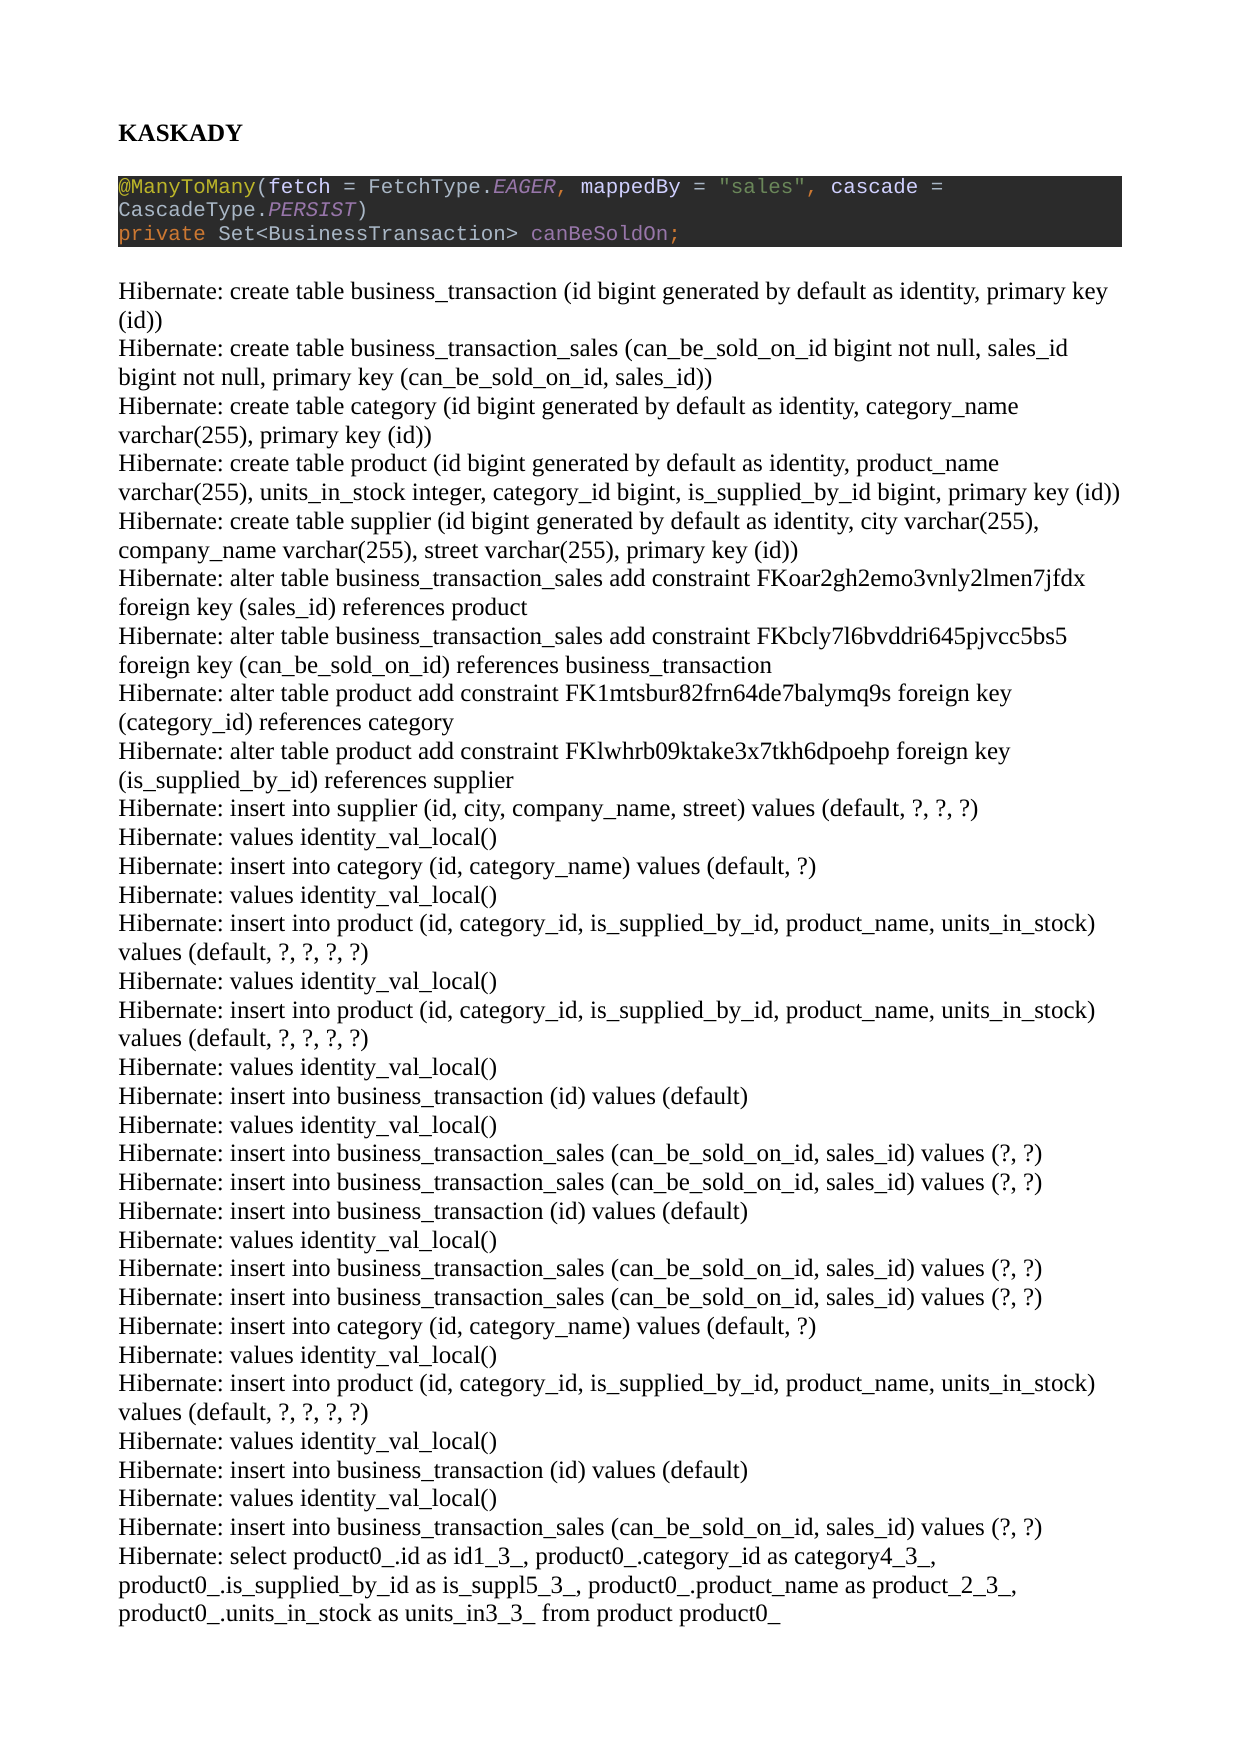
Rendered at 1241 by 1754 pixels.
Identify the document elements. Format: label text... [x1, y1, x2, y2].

text Hibernate: insert into business_transaction_sales (can_be_sold_on_id, sales_id) values (?, ?) [118, 1512, 1122, 1541]
text Hibernate: values identity_val_local() [118, 1426, 1122, 1455]
text Hibernate: insert into product (id, category_id, is_supplied_by_id, product_name, units_in_stock) values (default, ?, ?, ?, ?) [118, 908, 1122, 966]
text Hibernate: values identity_val_local() [118, 1340, 1122, 1368]
text Hibernate: create table category (id bigint generated by default as identity, category_name varchar(255), primary key (id)) [118, 391, 1122, 448]
text Hibernate: insert into business_transaction_sales (can_be_sold_on_id, sales_id) values (?, ?) [118, 1138, 1122, 1167]
text Hibernate: values identity_val_local() [118, 1110, 1122, 1138]
text private Set<BusinessTransaction> canBeSoldOn; [118, 223, 1122, 247]
text Hibernate: insert into supplier (id, city, company_name, street) values (default, ?, ?, ?) [118, 793, 1122, 822]
text Hibernate: insert into product (id, category_id, is_supplied_by_id, product_name, units_in_stock) values (default, ?, ?, ?, ?) [118, 1368, 1122, 1426]
text Hibernate: insert into category (id, category_name) values (default, ?) [118, 851, 1122, 880]
text Hibernate: values identity_val_local() [118, 822, 1122, 851]
text Hibernate: alter table business_transaction_sales add constraint FKbcly7l6bvddri645pjvcc5bs5 foreign key (can_be_sold_on_id) references business_transaction [118, 621, 1122, 678]
text Hibernate: insert into business_transaction_sales (can_be_sold_on_id, sales_id) values (?, ?) [118, 1253, 1122, 1282]
text Hibernate: insert into category (id, category_name) values (default, ?) [118, 1311, 1122, 1340]
text KASKADY [118, 118, 1122, 147]
text @ManyToMany(fetch = FetchType.EAGER, mappedBy = "sales", cascade = CascadeType.PERSIST) [118, 176, 1122, 223]
text Hibernate: values identity_val_local() [118, 880, 1122, 908]
text Hibernate: alter table product add constraint FK1mtsbur82frn64de7balymq9s foreign key (category_id) references category [118, 678, 1122, 736]
text Hibernate: values identity_val_local() [118, 1225, 1122, 1253]
text Hibernate: values identity_val_local() [118, 966, 1122, 995]
text Hibernate: values identity_val_local() [118, 1483, 1122, 1512]
text Hibernate: insert into business_transaction_sales (can_be_sold_on_id, sales_id) values (?, ?) [118, 1167, 1122, 1196]
text Hibernate: select product0_.id as id1_3_, product0_.category_id as category4_3_, product0_.is_supplied_by_id as is_suppl5_3_, product0_.product_name as product_2_3_, product0_.units_in_stock as units_in3_3_ from product product0_ [118, 1541, 1122, 1627]
text Hibernate: insert into product (id, category_id, is_supplied_by_id, product_name, units_in_stock) values (default, ?, ?, ?, ?) [118, 995, 1122, 1052]
text Hibernate: create table business_transaction_sales (can_be_sold_on_id bigint not null, sales_id bigint not null, primary key (can_be_sold_on_id, sales_id)) [118, 333, 1122, 391]
text Hibernate: alter table product add constraint FKlwhrb09ktake3x7tkh6dpoehp foreign key (is_supplied_by_id) references supplier [118, 736, 1122, 793]
text Hibernate: insert into business_transaction_sales (can_be_sold_on_id, sales_id) values (?, ?) [118, 1282, 1122, 1311]
text Hibernate: insert into business_transaction (id) values (default) [118, 1196, 1122, 1225]
text Hibernate: create table business_transaction (id bigint generated by default as identity, primary key (id)) [118, 276, 1122, 333]
text Hibernate: insert into business_transaction (id) values (default) [118, 1081, 1122, 1110]
text Hibernate: create table product (id bigint generated by default as identity, product_name varchar(255), units_in_stock integer, category_id bigint, is_supplied_by_id bigint, primary key (id)) [118, 448, 1122, 506]
text Hibernate: insert into business_transaction (id) values (default) [118, 1455, 1122, 1483]
text Hibernate: create table supplier (id bigint generated by default as identity, city varchar(255), company_name varchar(255), street varchar(255), primary key (id)) [118, 506, 1122, 563]
text Hibernate: values identity_val_local() [118, 1052, 1122, 1081]
text Hibernate: alter table business_transaction_sales add constraint FKoar2gh2emo3vnly2lmen7jfdx foreign key (sales_id) references product [118, 563, 1122, 621]
